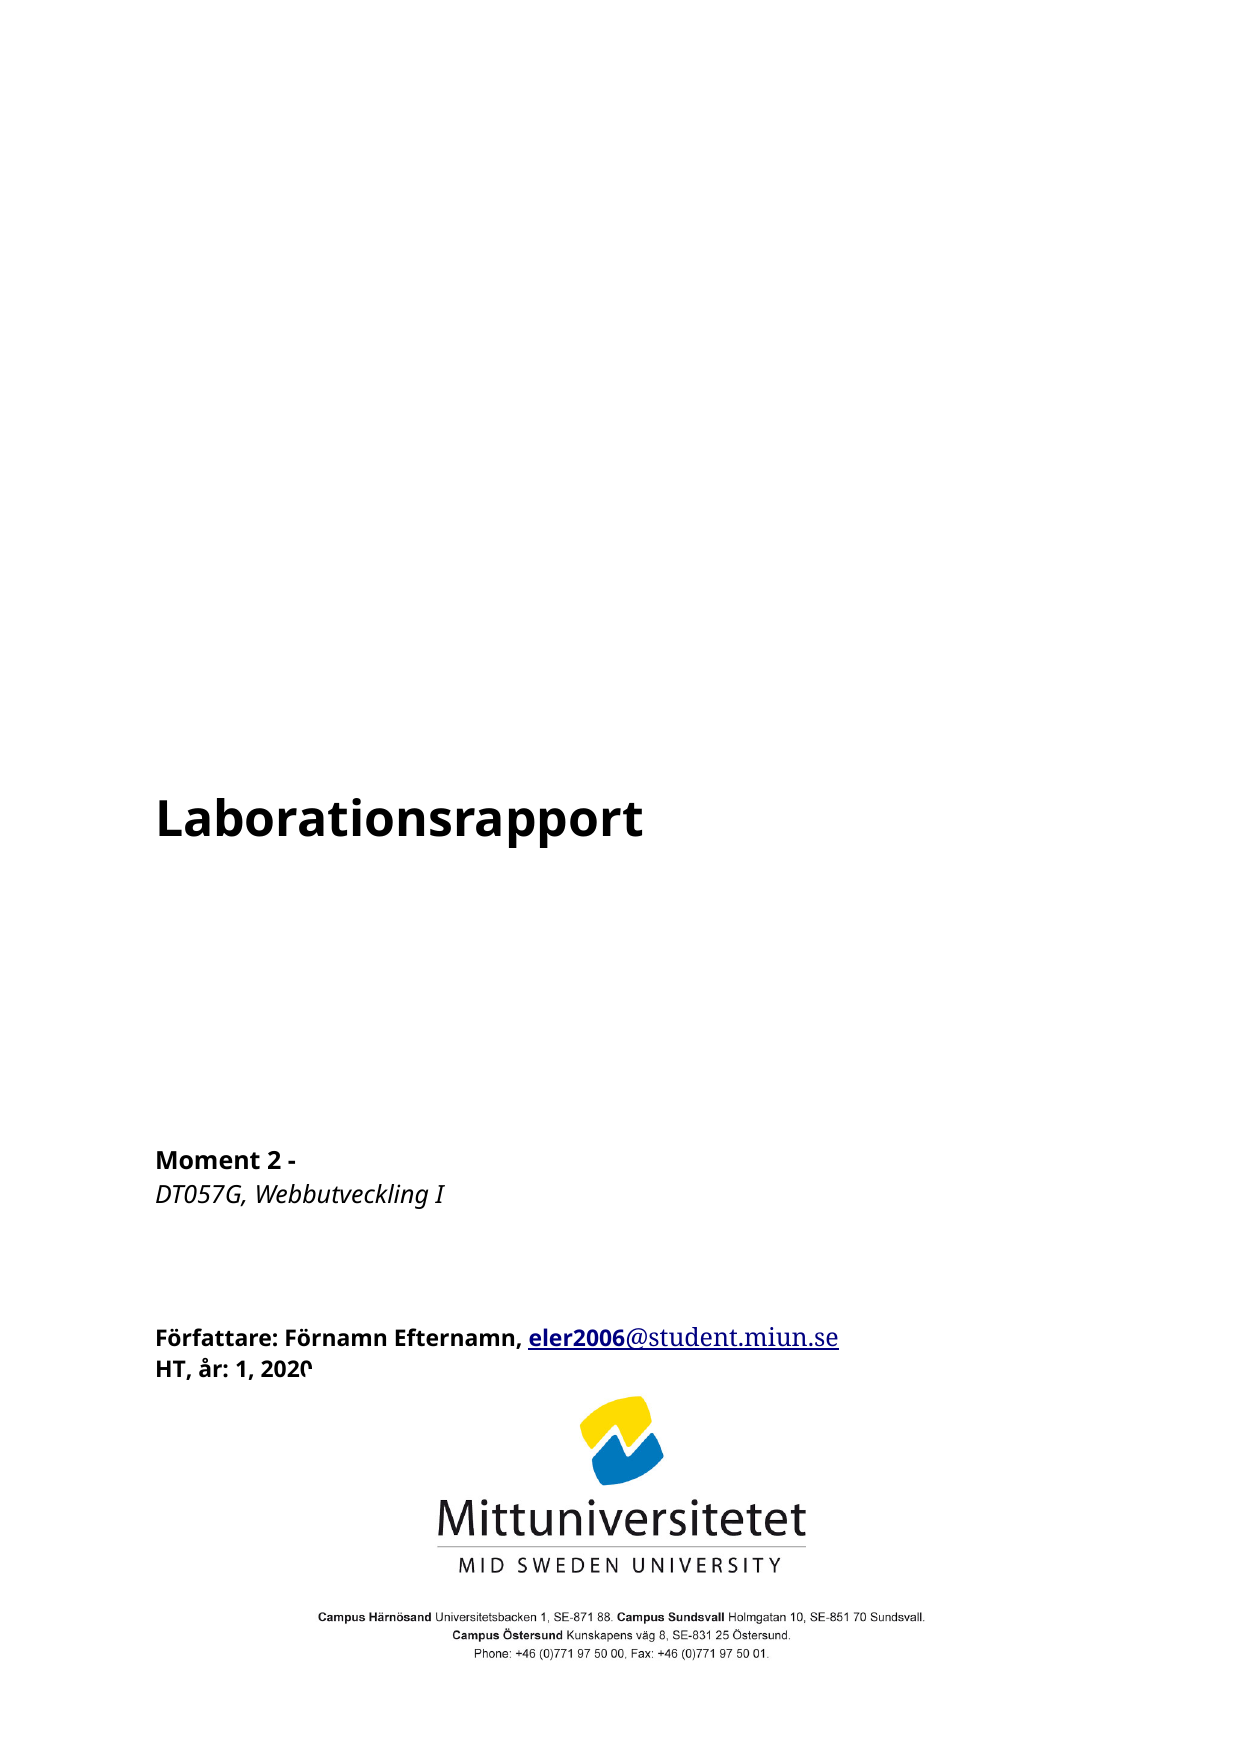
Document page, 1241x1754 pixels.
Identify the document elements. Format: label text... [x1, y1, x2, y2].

text Moment 2 - [155, 1143, 1100, 1177]
text DT057G, Webbutveckling I [155, 1177, 1100, 1211]
text Författare: Förnamn Efternamn, eler2006@student.miun.se HT, år: 1, 2020 [155, 1319, 1100, 1384]
text Laborationsrapport [155, 782, 1100, 851]
